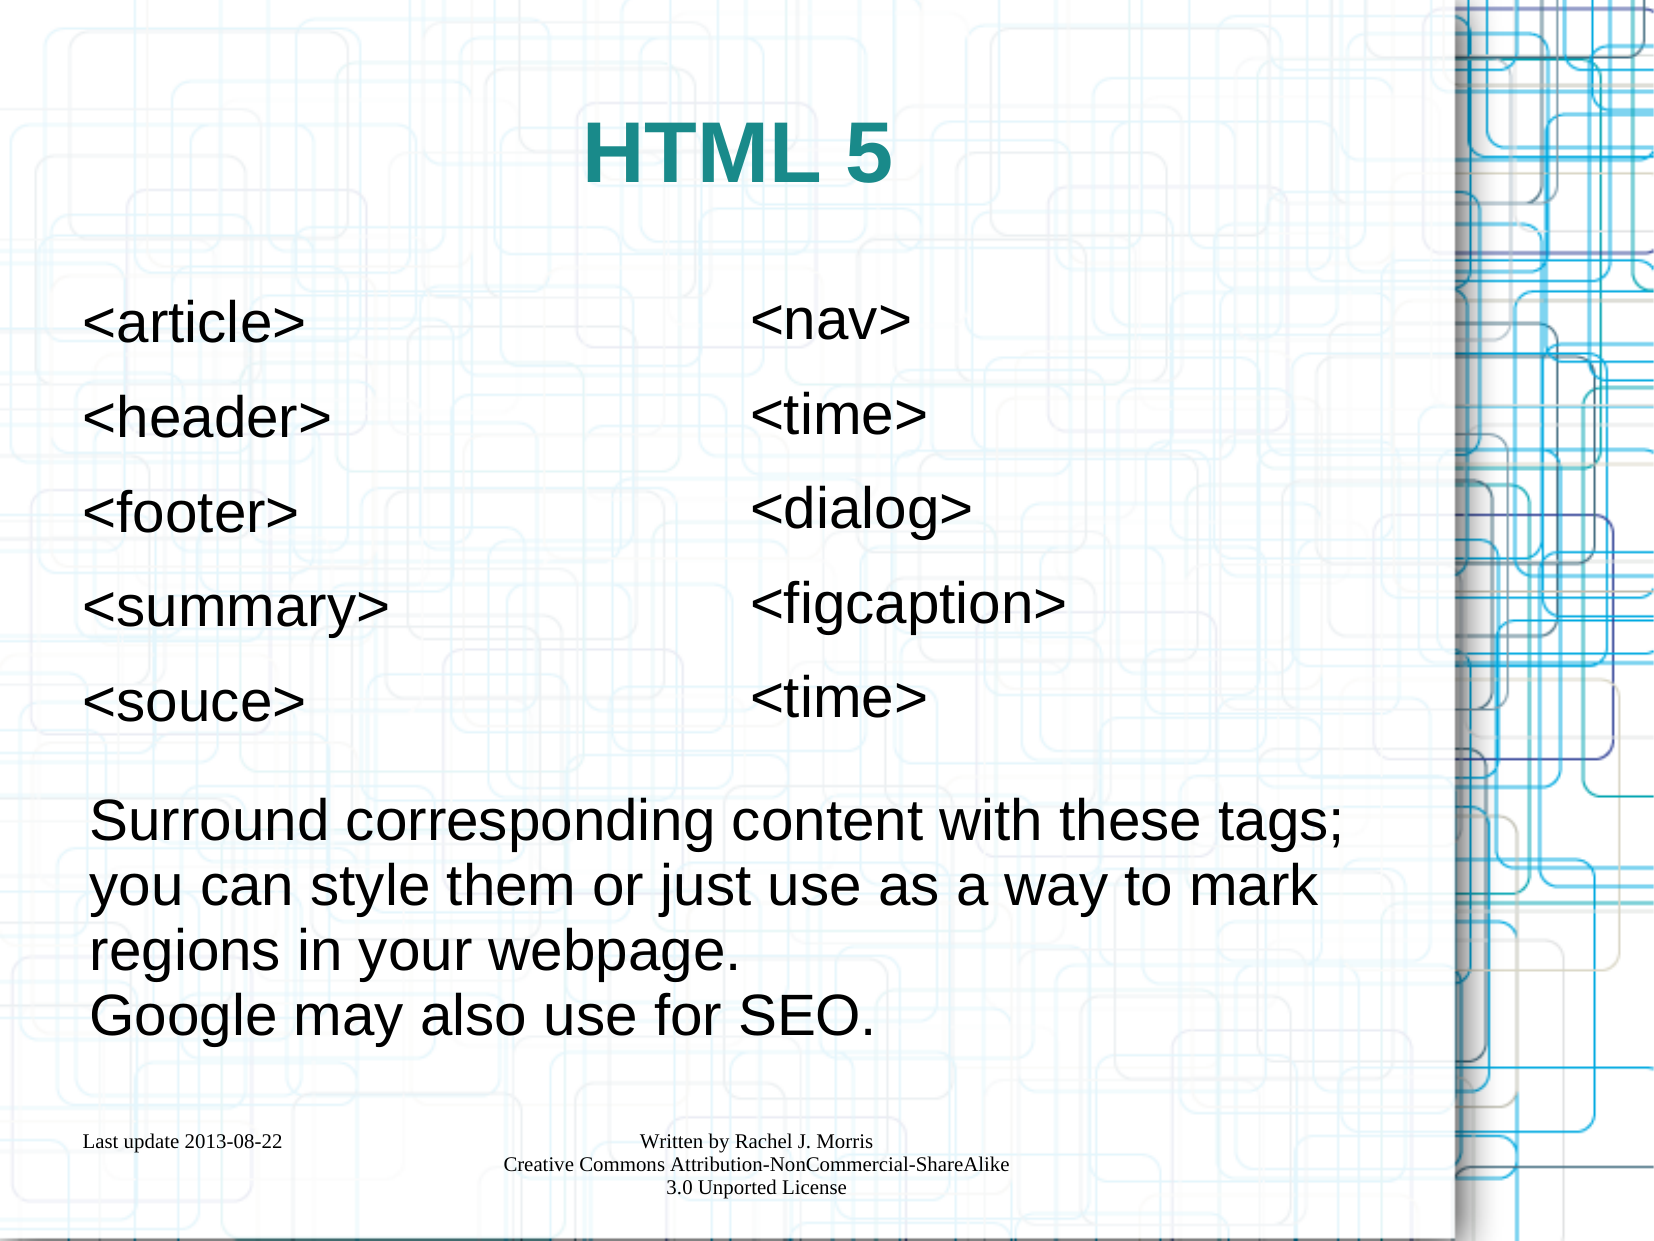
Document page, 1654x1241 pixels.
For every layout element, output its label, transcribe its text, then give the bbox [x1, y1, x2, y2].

list <nav> <time> <dialog> <figcaption> <time> [750, 286, 1328, 731]
list <article> <header> <footer> <summary> <souce> [82, 290, 661, 780]
text_box Surround corresponding content with these tags; you can style them or just use as a way to mark regions in your webpage. Google may also use for SEO. [75, 780, 1441, 1055]
picture [0, 0, 1654, 1241]
title HTML 5 [59, 49, 1418, 257]
